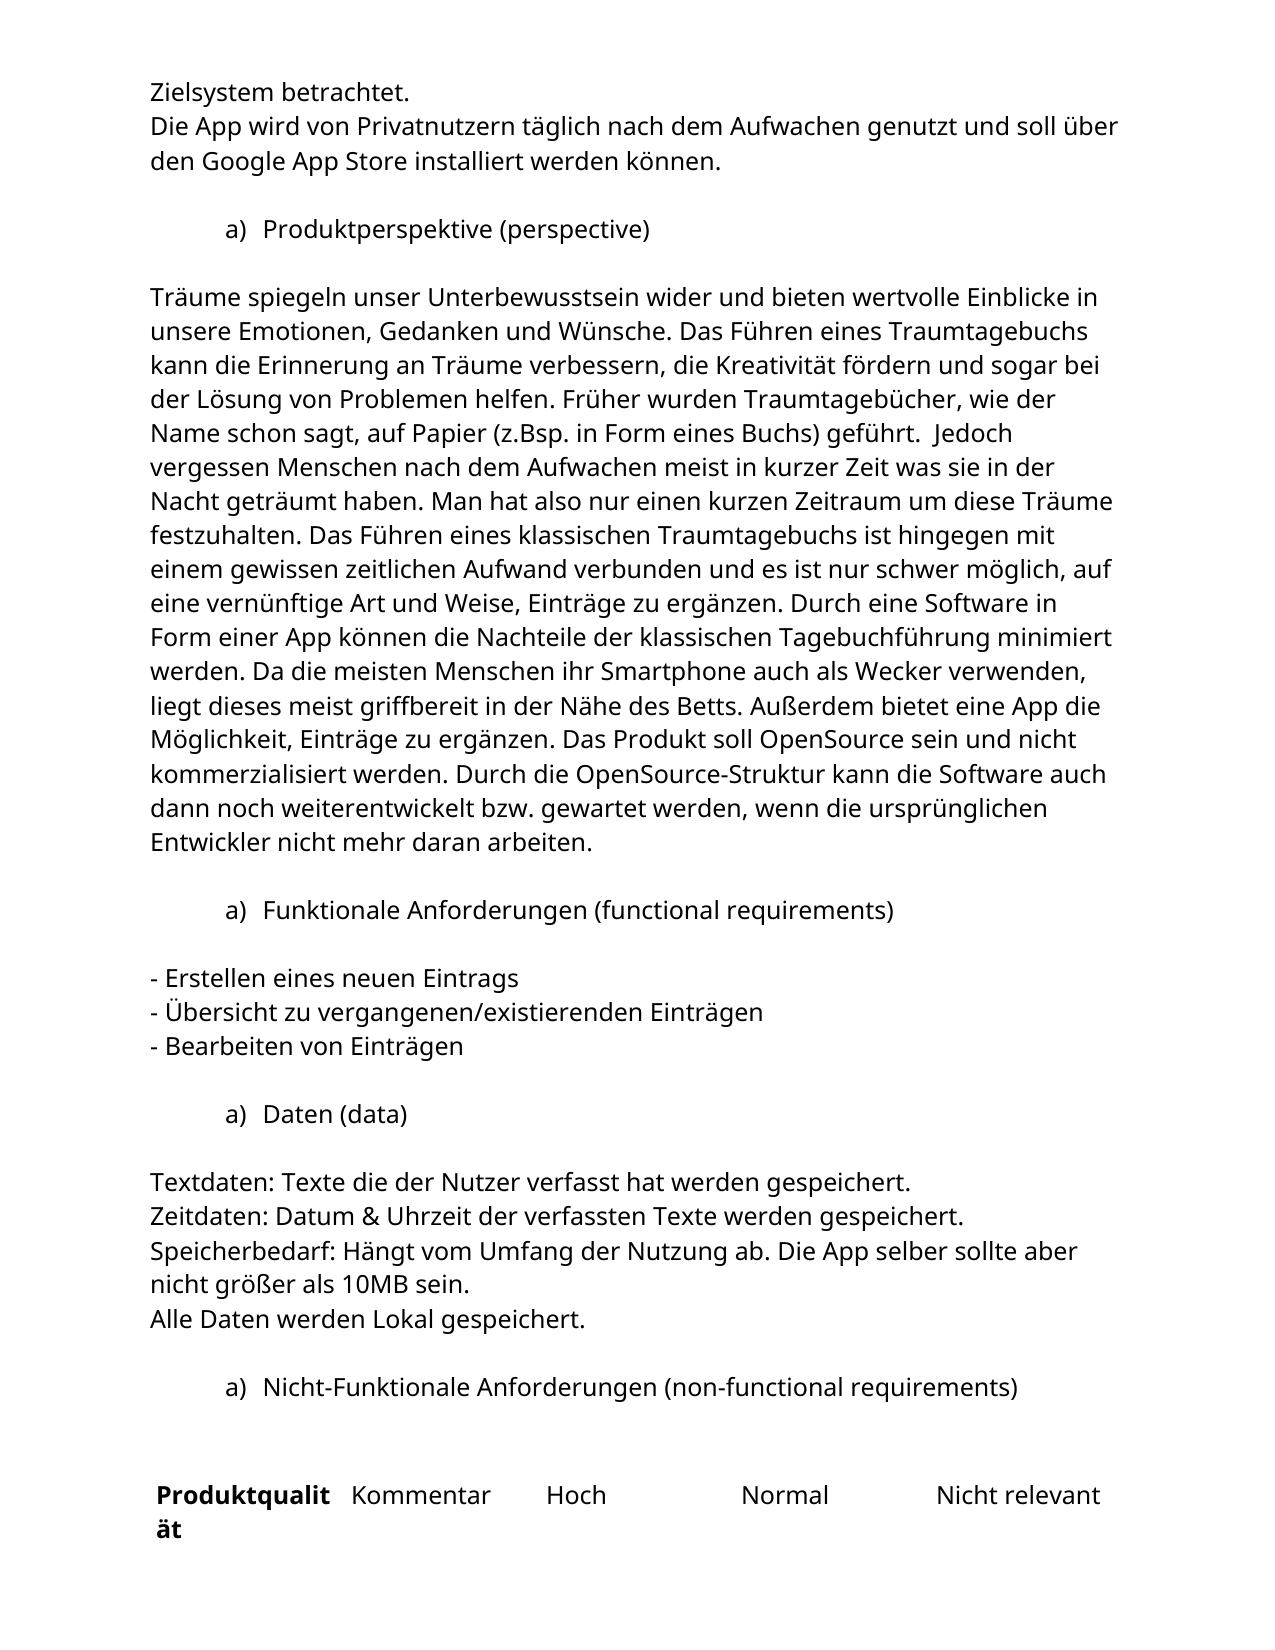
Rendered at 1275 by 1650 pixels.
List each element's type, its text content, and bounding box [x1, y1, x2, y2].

text Speicherbedarf: Hängt vom Umfang der Nutzung ab. Die App selber sollte aber nicht größer als 10MB sein. [150, 1233, 1125, 1301]
text - Übersicht zu vergangenen/existierenden Einträgen [150, 995, 1125, 1029]
list Daten (data) [225, 1097, 1125, 1131]
text Träume spiegeln unser Unterbewusstsein wider und bieten wertvolle Einblicke in unsere Emotionen, Gedanken und Wünsche. Das Führen eines Traumtagebuchs kann die Erinnerung an Träume verbessern, die Kreativität fördern und sogar bei der Lösung von Problemen helfen. Früher wurden Traumtagebücher, wie der Name schon sagt, auf Papier (z.Bsp. in Form eines Buchs) geführt. Jedoch vergessen Menschen nach dem Aufwachen meist in kurzer Zeit was sie in der Nacht geträumt haben. Man hat also nur einen kurzen Zeitraum um diese Träume festzuhalten. Das Führen eines klassischen Traumtagebuchs ist hingegen mit einem gewissen zeitlichen Aufwand verbunden und es ist nur schwer möglich, auf eine vernünftige Art und Weise, Einträge zu ergänzen. Durch eine Software in Form einer App können die Nachteile der klassischen Tagebuchführung minimiert werden. Da die meisten Menschen ihr Smartphone auch als Wecker verwenden, liegt dieses meist griffbereit in der Nähe des Betts. Außerdem bietet eine App die Möglichkeit, Einträge zu ergänzen. Das Produkt soll OpenSource sein und nicht kommerzialisiert werden. Durch die OpenSource-Struktur kann die Software auch dann noch weiterentwickelt bzw. gewartet werden, wenn die ursprünglichen Entwickler nicht mehr daran arbeiten. [150, 279, 1125, 858]
text Zeitdaten: Datum & Uhrzeit der verfassten Texte werden gespeichert. [150, 1199, 1125, 1233]
table_header Kommentar [345, 1472, 540, 1551]
text Zielsystem betrachtet. [150, 75, 1125, 109]
text Alle Daten werden Lokal gespeichert. [150, 1301, 1125, 1335]
text Textdaten: Texte die der Nutzer verfasst hat werden gespeichert. [150, 1165, 1125, 1199]
table_header Normal [735, 1472, 930, 1551]
table_header Hoch [540, 1472, 735, 1551]
list Produktperspektive (perspective) [225, 211, 1125, 245]
table_header Nicht relevant [930, 1472, 1125, 1551]
table_header Produktqualität [150, 1472, 345, 1551]
text Die App wird von Privatnutzern täglich nach dem Aufwachen genutzt und soll über den Google App Store installiert werden können. [150, 109, 1125, 177]
text - Bearbeiten von Einträgen [150, 1029, 1125, 1063]
list Nicht-Funktionale Anforderungen (non-functional requirements) [225, 1369, 1125, 1403]
text - Erstellen eines neuen Eintrags [150, 961, 1125, 995]
list Funktionale Anforderungen (functional requirements) [225, 892, 1125, 927]
